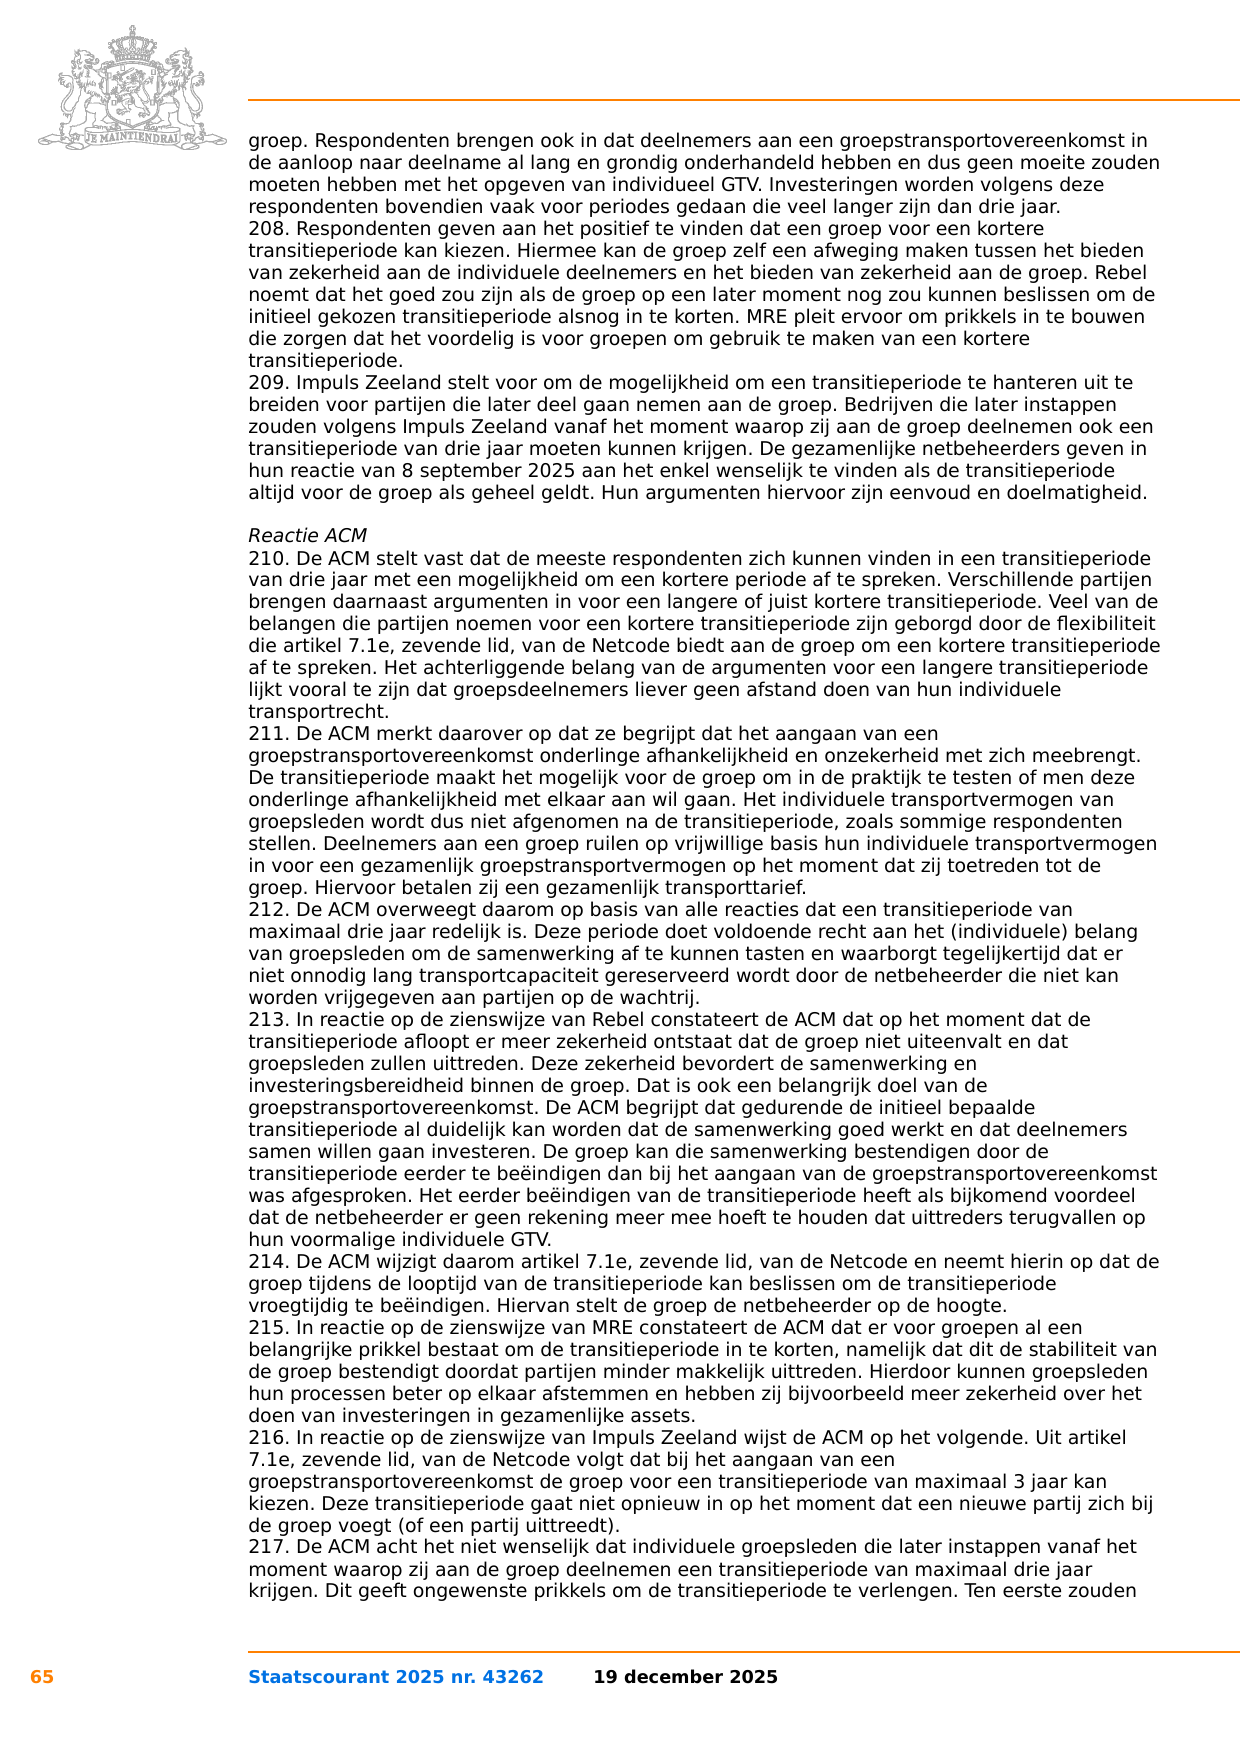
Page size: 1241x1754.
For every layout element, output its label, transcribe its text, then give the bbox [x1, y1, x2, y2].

text 211. De ACM merkt daarover op dat ze begrijpt dat het aangaan van een groepstransportovereenkomst onderlinge afhankelijkheid en onzekerheid met zich meebrengt. De transitieperiode maakt het mogelijk voor de groep om in de praktijk te testen of men deze onderlinge afhankelijkheid met elkaar aan wil gaan. Het individuele transportvermogen van groepsleden wordt dus niet afgenomen na de transitieperiode, zoals sommige respondenten stellen. Deelnemers aan een groep ruilen op vrijwillige basis hun individuele transportvermogen in voor een gezamenlijk groepstransportvermogen op het moment dat zij toetreden tot de groep. Hiervoor betalen zij een gezamenlijk transporttarief. [248, 723, 1163, 899]
picture [38, 25, 227, 150]
text 209. Impuls Zeeland stelt voor om de mogelijkheid om een transitieperiode te hanteren uit te breiden voor partijen die later deel gaan nemen aan de groep. Bedrijven die later instappen zouden volgens Impuls Zeeland vanaf het moment waarop zij aan de groep deelnemen ook een transitieperiode van drie jaar moeten kunnen krijgen. De gezamenlijke netbeheerders geven in hun reactie van 8 september 2025 aan het enkel wenselijk te vinden als de transitieperiode altijd voor de groep als geheel geldt. Hun argumenten hiervoor zijn eenvoud en doelmatigheid. [248, 372, 1163, 503]
text groep. Respondenten brengen ook in dat deelnemers aan een groepstransportovereenkomst in de aanloop naar deelname al lang en grondig onderhandeld hebben en dus geen moeite zouden moeten hebben met het opgeven van individueel GTV. Investeringen worden volgens deze respondenten bovendien vaak voor periodes gedaan die veel langer zijn dan drie jaar. [248, 130, 1163, 218]
text 212. De ACM overweegt daarom op basis van alle reacties dat een transitieperiode van maximaal drie jaar redelijk is. Deze periode doet voldoende recht aan het (individuele) belang van groepsleden om de samenwerking af te kunnen tasten en waarborgt tegelijkertijd dat er niet onnodig lang transportcapaciteit gereserveerd wordt door de netbeheerder die niet kan worden vrijgegeven aan partijen op de wachtrij. [248, 899, 1163, 1009]
text 214. De ACM wijzigt daarom artikel 7.1e, zevende lid, van de Netcode en neemt hierin op dat de groep tijdens de looptijd van de transitieperiode kan beslissen om de transitieperiode vroegtijdig te beëindigen. Hiervan stelt de groep de netbeheerder op de hoogte. [248, 1251, 1163, 1317]
text 216. In reactie op de zienswijze van Impuls Zeeland wijst de ACM op het volgende. Uit artikel 7.1e, zevende lid, van de Netcode volgt dat bij het aangaan van een groepstransportovereenkomst de groep voor een transitieperiode van maximaal 3 jaar kan kiezen. Deze transitieperiode gaat niet opnieuw in op het moment dat een nieuwe partij zich bij de groep voegt (of een partij uittreedt). [248, 1427, 1163, 1536]
text 208. Respondenten geven aan het positief te vinden dat een groep voor een kortere transitieperiode kan kiezen. Hiermee kan de groep zelf een afweging maken tussen het bieden van zekerheid aan de individuele deelnemers en het bieden van zekerheid aan de groep. Rebel noemt dat het goed zou zijn als de groep op een later moment nog zou kunnen beslissen om de initieel gekozen transitieperiode alsnog in te korten. MRE pleit ervoor om prikkels in te bouwen die zorgen dat het voordelig is voor groepen om gebruik te maken van een kortere transitieperiode. [248, 218, 1163, 372]
text 217. De ACM acht het niet wenselijk dat individuele groepsleden die later instappen vanaf het moment waarop zij aan de groep deelnemen een transitieperiode van maximaal drie jaar krijgen. Dit geeft ongewenste prikkels om de transitieperiode te verlengen. Ten eerste zouden [248, 1536, 1163, 1602]
text 215. In reactie op de zienswijze van MRE constateert de ACM dat er voor groepen al een belangrijke prikkel bestaat om de transitieperiode in te korten, namelijk dat dit de stabiliteit van de groep bestendigt doordat partijen minder makkelijk uittreden. Hierdoor kunnen groepsleden hun processen beter op elkaar afstemmen en hebben zij bijvoorbeeld meer zekerheid over het doen van investeringen in gezamenlijke assets. [248, 1317, 1163, 1427]
subtitle Reactie ACM [248, 525, 1163, 547]
text 213. In reactie op de zienswijze van Rebel constateert de ACM dat op het moment dat de transitieperiode afloopt er meer zekerheid ontstaat dat de groep niet uiteenvalt en dat groepsleden zullen uittreden. Deze zekerheid bevordert de samenwerking en investeringsbereidheid binnen de groep. Dat is ook een belangrijk doel van de groepstransportovereenkomst. De ACM begrijpt dat gedurende de initieel bepaalde transitieperiode al duidelijk kan worden dat de samenwerking goed werkt en dat deelnemers samen willen gaan investeren. De groep kan die samenwerking bestendigen door de transitieperiode eerder te beëindigen dan bij het aangaan van de groepstransportovereenkomst was afgesproken. Het eerder beëindigen van de transitieperiode heeft als bijkomend voordeel dat de netbeheerder er geen rekening meer mee hoeft te houden dat uittreders terugvallen op hun voormalige individuele GTV. [248, 1009, 1163, 1251]
text 210. De ACM stelt vast dat de meeste respondenten zich kunnen vinden in een transitieperiode van drie jaar met een mogelijkheid om een kortere periode af te spreken. Verschillende partijen brengen daarnaast argumenten in voor een langere of juist kortere transitieperiode. Veel van de belangen die partijen noemen voor een kortere transitieperiode zijn geborgd door de flexibiliteit die artikel 7.1e, zevende lid, van de Netcode biedt aan de groep om een kortere transitieperiode af te spreken. Het achterliggende belang van de argumenten voor een langere transitieperiode lijkt vooral te zijn dat groepsdeelnemers liever geen afstand doen van hun individuele transportrecht. [248, 547, 1163, 723]
